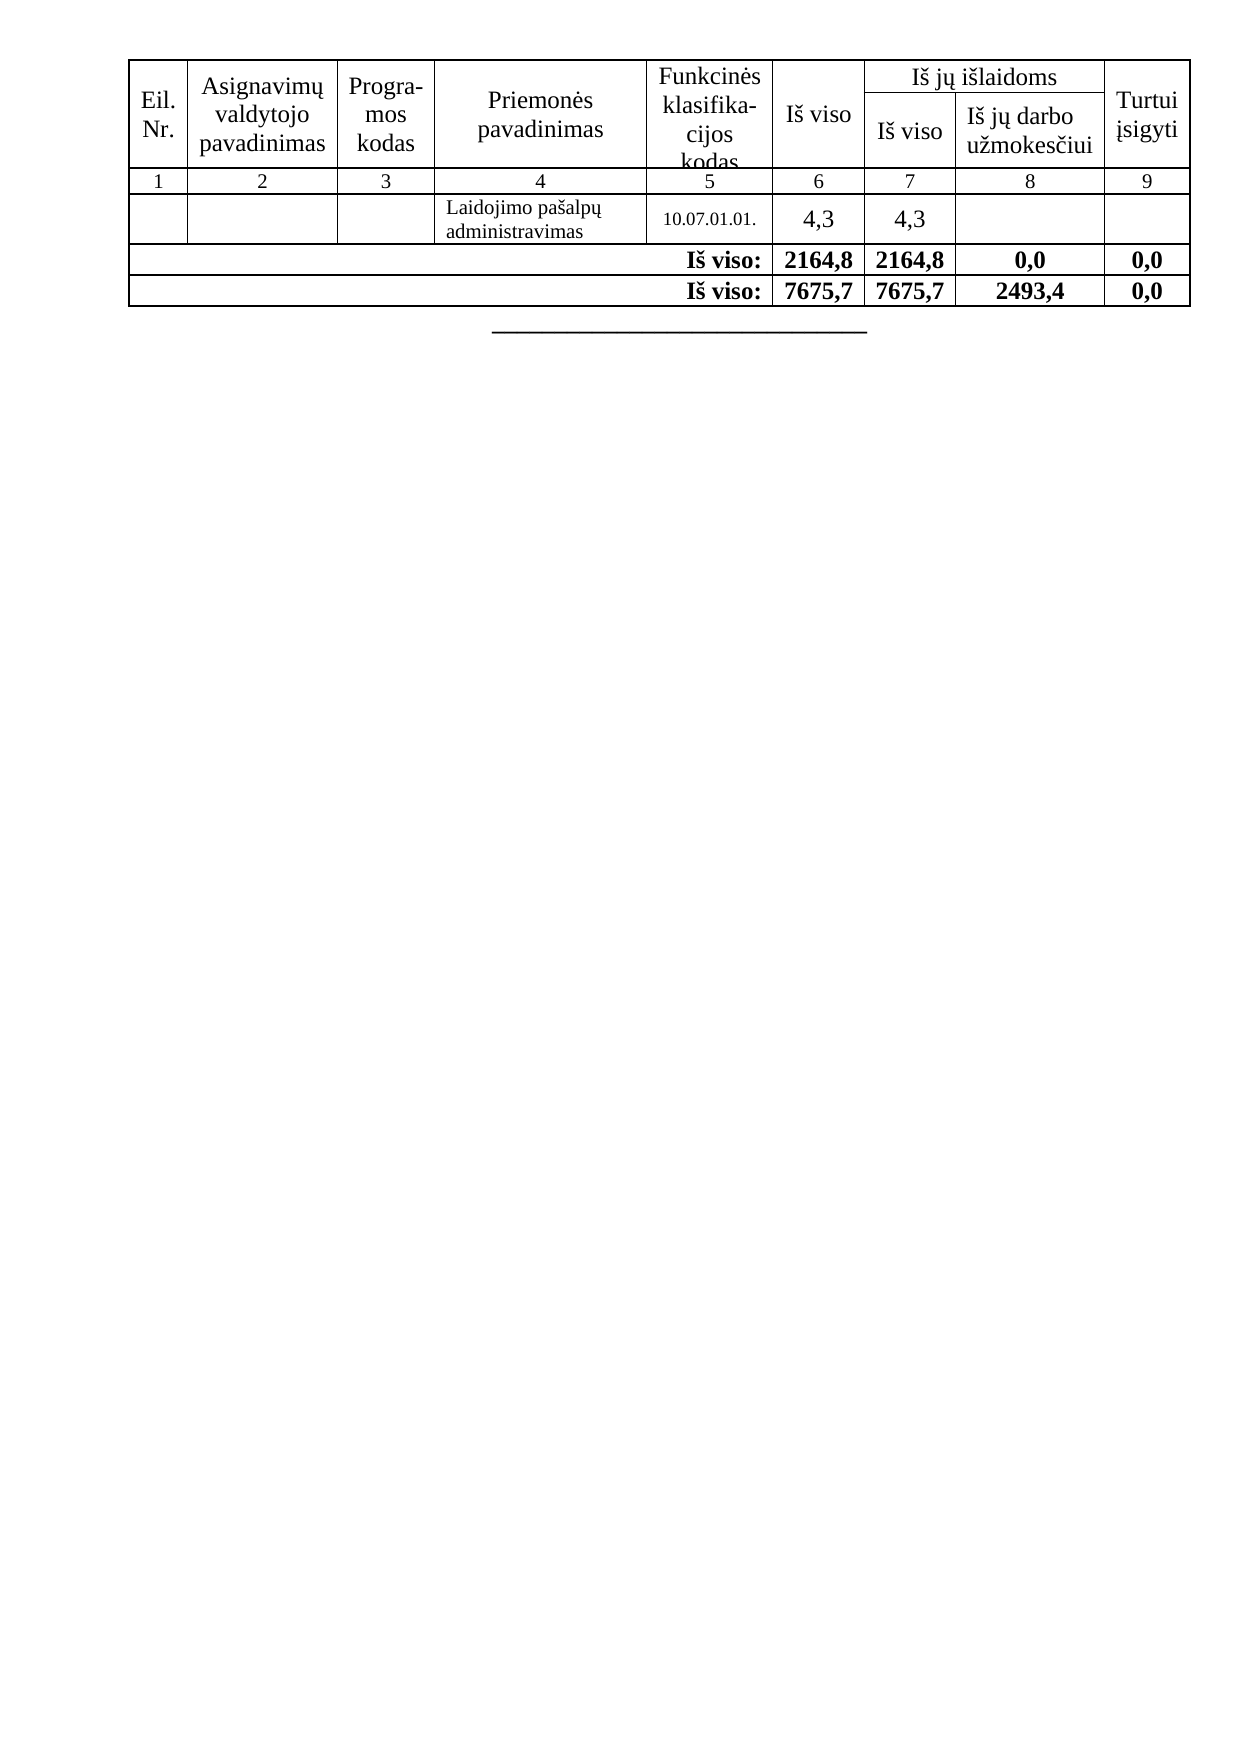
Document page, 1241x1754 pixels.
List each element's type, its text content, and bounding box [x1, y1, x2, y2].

table_cell 2493,4 [956, 276, 1104, 304]
table_cell 0,0 [1105, 245, 1189, 274]
table_cell 6 [773, 169, 864, 193]
table_cell [956, 195, 1104, 243]
table_cell [188, 195, 337, 243]
table_cell Iš viso: [130, 276, 772, 304]
table_cell 2164,8 [773, 245, 864, 274]
table_cell Iš viso: [130, 245, 772, 274]
table_cell 10.07.01.01. [647, 195, 772, 243]
table_cell 2 [188, 169, 337, 193]
table_cell 2164,8 [865, 245, 955, 274]
table_header Asignavimų valdytojo pavadinimas [188, 61, 337, 167]
table_cell 4 [435, 169, 646, 193]
table_cell 0,0 [1105, 276, 1189, 304]
text ______________________________ [177, 307, 1181, 335]
table_header Eil. Nr. [130, 61, 187, 167]
table_cell 3 [338, 169, 434, 193]
table_cell 4,3 [773, 195, 864, 243]
table_cell Iš jų darbo užmokesčiui [956, 93, 1104, 167]
table_cell 0,0 [956, 245, 1104, 274]
table_header Funkcinės klasifika-cijos kodas [647, 61, 772, 167]
table_header Turtui įsigyti [1105, 61, 1189, 167]
table_cell Laidojimo pašalpų administravimas [435, 195, 646, 243]
table_header Priemonės pavadinimas [435, 61, 646, 167]
table_cell 7675,7 [865, 276, 955, 304]
table_cell Iš viso [865, 93, 955, 167]
table_cell 7 [865, 169, 955, 193]
table_cell [1105, 195, 1189, 243]
table_header Iš jų išlaidoms [865, 61, 1104, 92]
table_cell 5 [647, 169, 772, 193]
table_cell 7675,7 [773, 276, 864, 304]
table_cell 8 [956, 169, 1104, 193]
table_cell [130, 195, 187, 243]
table_cell 4,3 [865, 195, 955, 243]
table_header Progra-mos kodas [338, 61, 434, 167]
table_cell [338, 195, 434, 243]
table_cell 9 [1105, 169, 1189, 193]
table_header Iš viso [773, 61, 864, 167]
table_cell 1 [130, 169, 187, 193]
